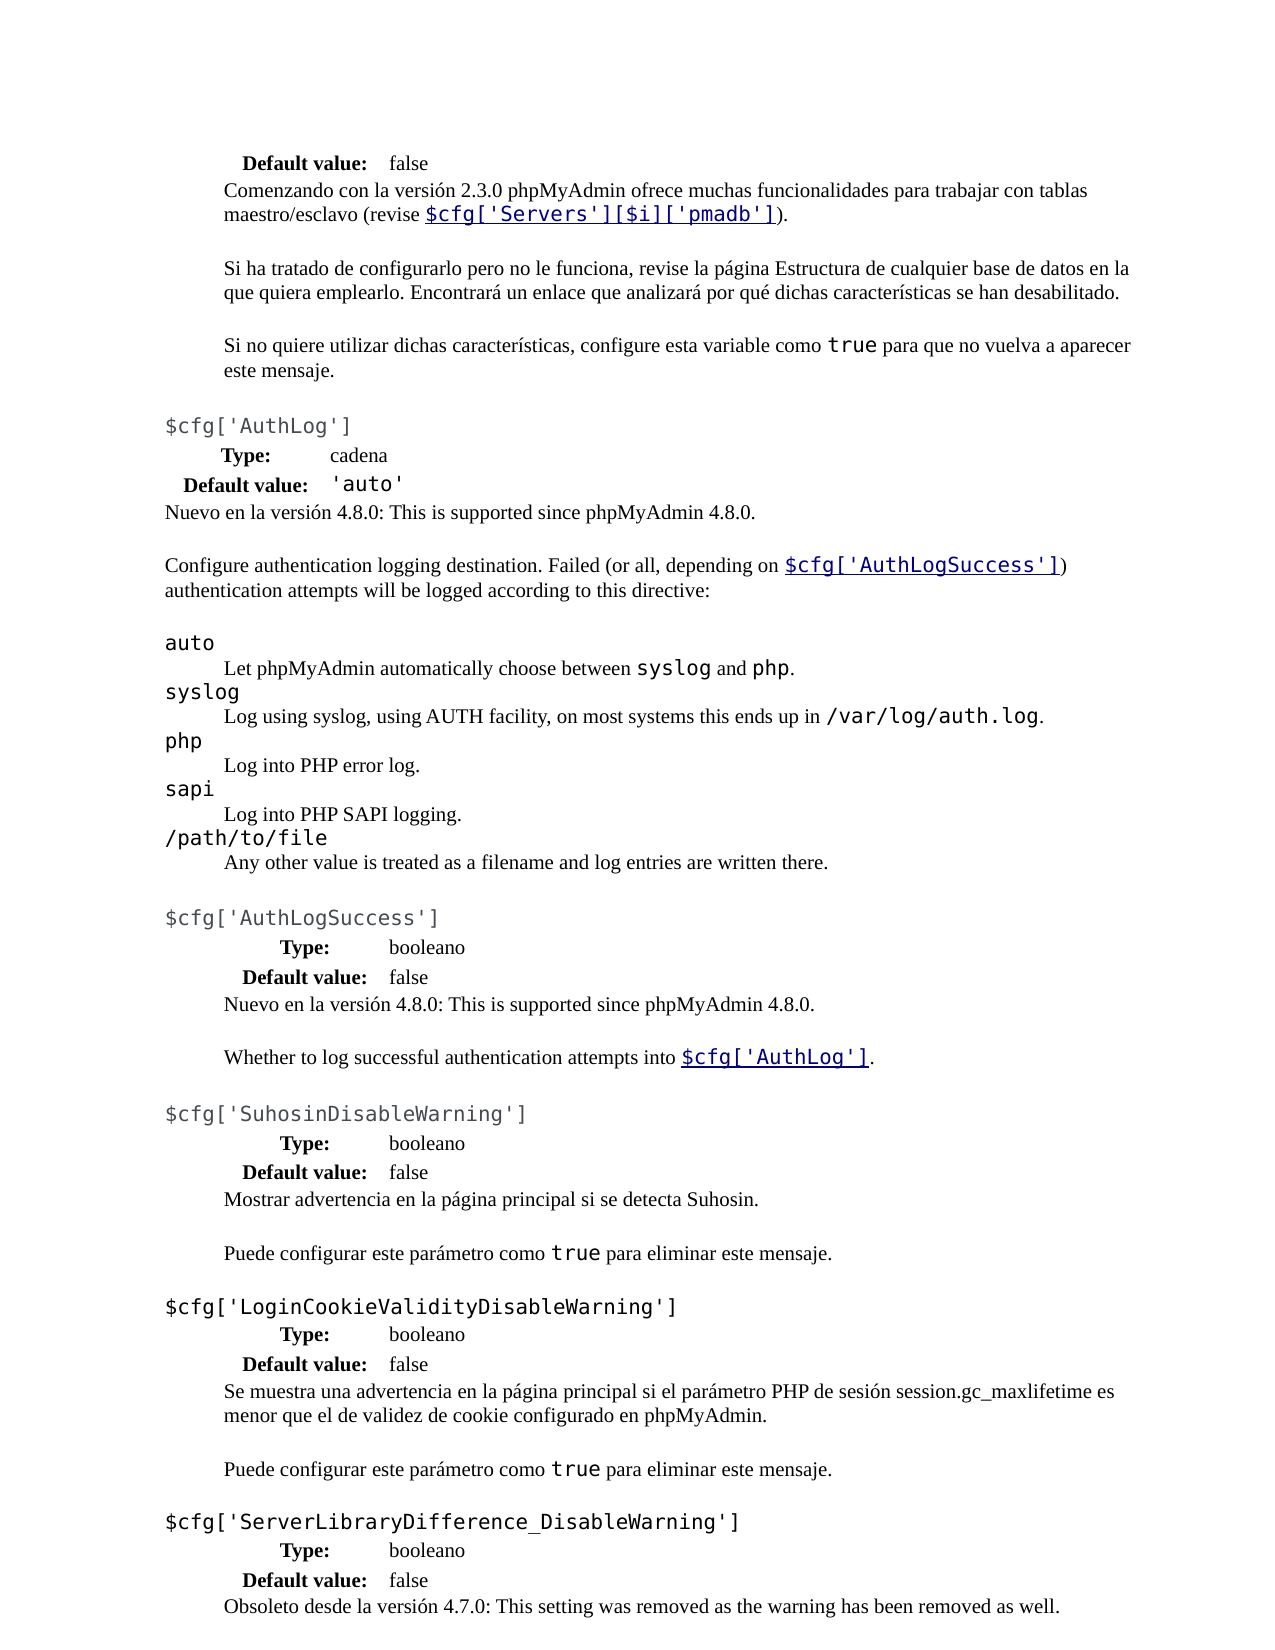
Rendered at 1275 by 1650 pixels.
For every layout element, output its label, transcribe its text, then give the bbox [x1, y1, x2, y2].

table_cell false [386, 1158, 493, 1187]
table_cell Default value: [224, 1349, 386, 1379]
table_header cadena [327, 440, 434, 469]
table_cell Default value: [224, 148, 386, 178]
subtitle $cfg['AuthLogSuccess'] [164, 903, 1164, 932]
table_header Type: [165, 440, 327, 469]
table_header Type: [224, 1535, 386, 1564]
table_header Type: [224, 932, 386, 962]
list Puede configurar este parámetro como true para eliminar este mensaje. [224, 1456, 1164, 1481]
subtitle $cfg['SuhosinDisableWarning'] [164, 1099, 1164, 1127]
list Any other value is treated as a filename and log entries are written there. [224, 850, 1164, 874]
table_header Type: [224, 1319, 386, 1349]
subtitle sapi [164, 777, 1164, 801]
subtitle $cfg['ServerLibraryDifference_DisableWarning'] [164, 1510, 1164, 1535]
table_header booleano [386, 1535, 493, 1564]
list Log into PHP error log. [224, 753, 1164, 777]
subtitle $cfg['LoginCookieValidityDisableWarning'] [164, 1295, 1164, 1319]
table_cell false [386, 962, 493, 992]
text Nuevo en la versión 4.8.0: This is supported since phpMyAdmin 4.8.0. [164, 500, 1164, 524]
list Si ha tratado de configurarlo pero no le funciona, revise la página Estructura de cualquier base de datos en la que quiera emplearlo. Encontrará un enlace que analizará por qué dichas características se han desabilitado. [224, 256, 1164, 304]
subtitle syslog [164, 680, 1164, 704]
table_cell Default value: [165, 470, 327, 500]
subtitle $cfg['AuthLog'] [164, 411, 1164, 440]
text Configure authentication logging destination. Failed (or all, depending on $cfg['AuthLogSuccess']) authentication attempts will be logged according to this directive: [164, 553, 1164, 602]
subtitle /path/to/file [164, 826, 1164, 850]
table_cell false [386, 148, 493, 178]
list Se muestra una advertencia en la página principal si el parámetro PHP de sesión session.gc_maxlifetime es menor que el de validez de cookie configurado en phpMyAdmin. [224, 1379, 1164, 1427]
list Log into PHP SAPI logging. [224, 801, 1164, 826]
list Si no quiere utilizar dichas características, configure esta variable como true para que no vuelva a aparecer este mensaje. [224, 333, 1164, 382]
table_header booleano [386, 932, 493, 962]
table_cell Default value: [224, 1565, 386, 1594]
list Puede configurar este parámetro como true para eliminar este mensaje. [224, 1241, 1164, 1265]
subtitle php [164, 729, 1164, 753]
list Let phpMyAdmin automatically choose between syslog and php. [224, 656, 1164, 680]
list Comenzando con la versión 2.3.0 phpMyAdmin ofrece muchas funcionalidades para trabajar con tablas maestro/esclavo (revise $cfg['Servers'][$i]['pmadb']). [224, 178, 1164, 226]
table_cell false [386, 1565, 493, 1594]
table_header Type: [224, 1128, 386, 1157]
table_header booleano [386, 1128, 493, 1157]
table_cell Default value: [224, 1158, 386, 1187]
table_cell 'auto' [327, 470, 434, 500]
list Nuevo en la versión 4.8.0: This is supported since phpMyAdmin 4.8.0. [224, 992, 1164, 1016]
list Log using syslog, using AUTH facility, on most systems this ends up in /var/log/auth.log. [224, 704, 1164, 729]
table_cell false [386, 1349, 493, 1379]
list Whether to log successful authentication attempts into $cfg['AuthLog']. [224, 1045, 1164, 1069]
list Mostrar advertencia en la página principal si se detecta Suhosin. [224, 1187, 1164, 1211]
table_cell Default value: [224, 962, 386, 992]
table_header booleano [386, 1319, 493, 1349]
list Obsoleto desde la versión 4.7.0: This setting was removed as the warning has been removed as well. [224, 1594, 1164, 1618]
subtitle auto [164, 631, 1164, 656]
